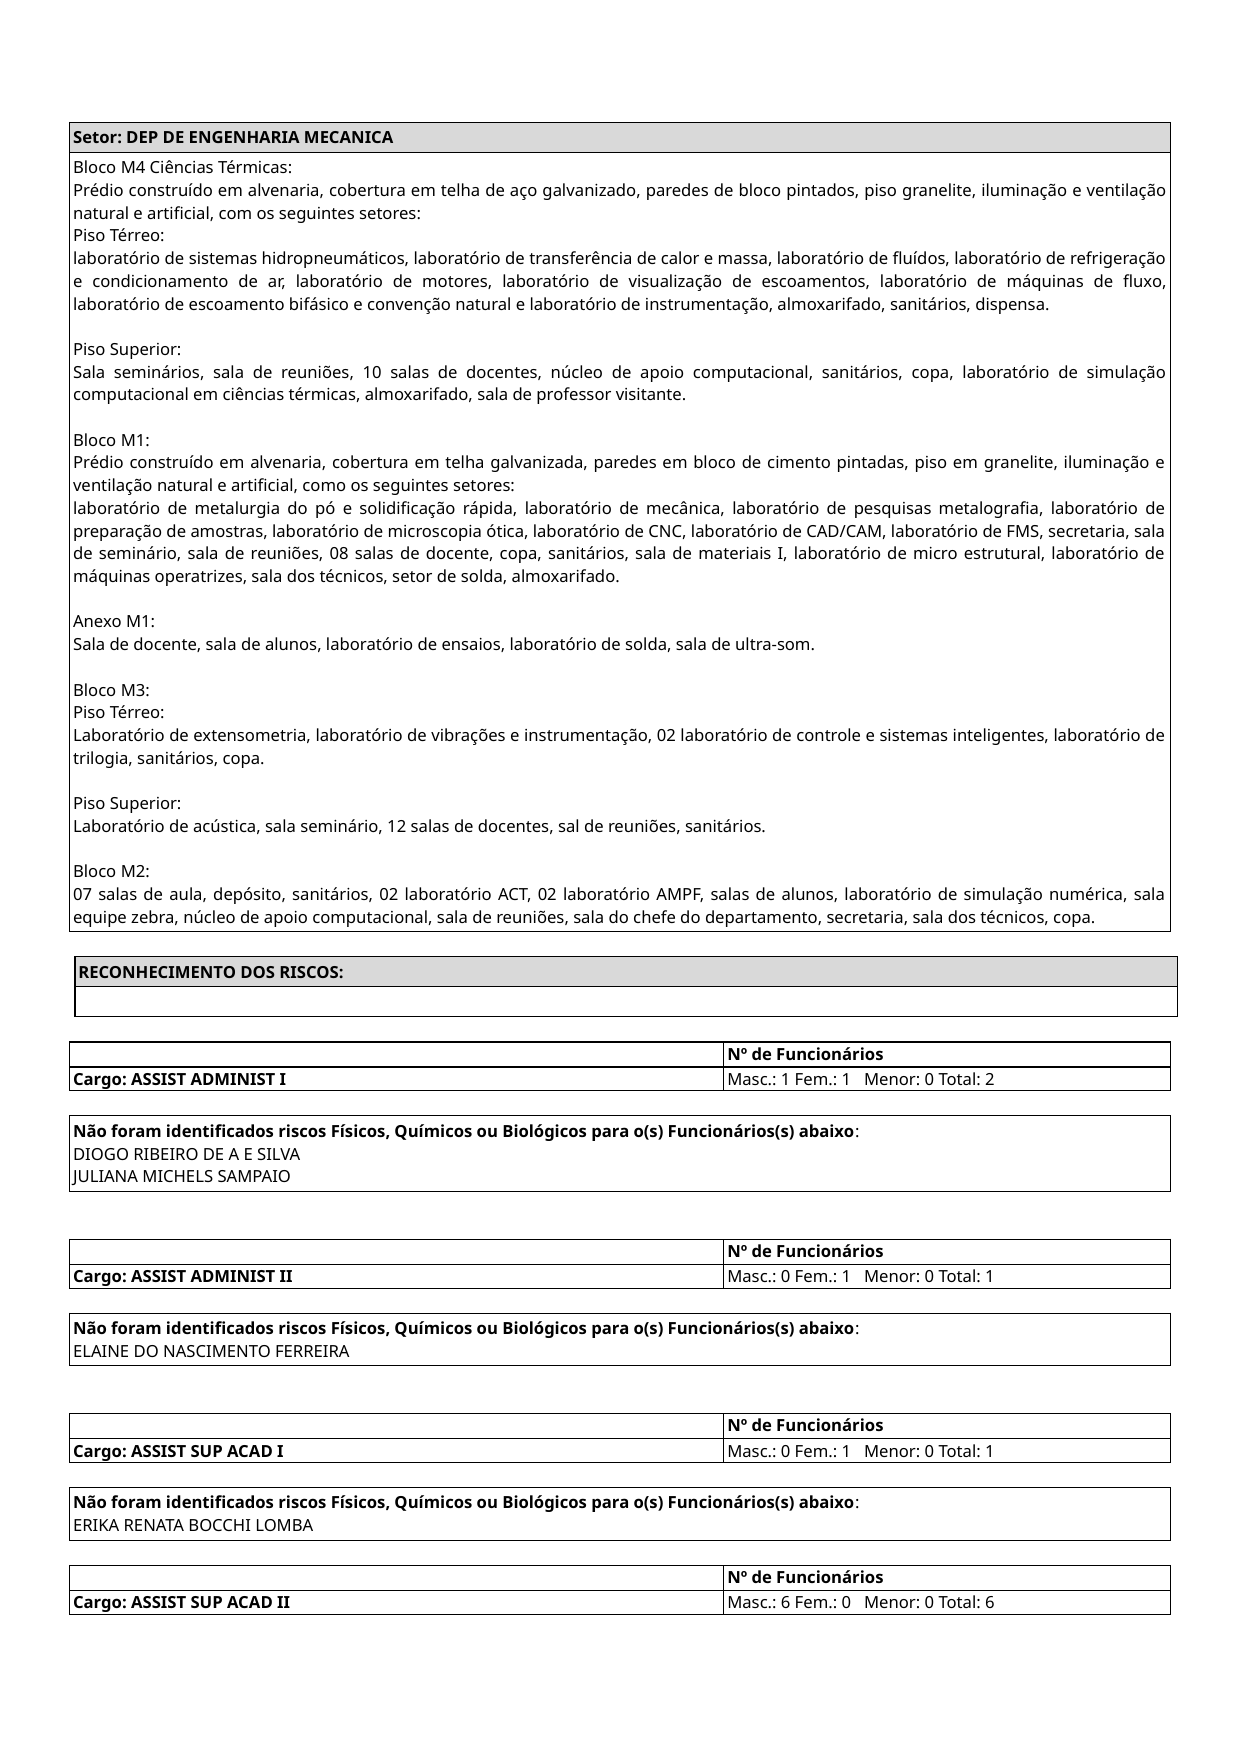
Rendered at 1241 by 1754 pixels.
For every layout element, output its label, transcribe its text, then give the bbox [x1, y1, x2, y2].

table_header Nº de Funcionários [724, 1043, 1170, 1066]
table_cell Cargo: ASSIST SUP ACAD I [70, 1439, 723, 1462]
table_cell Masc.: 0 Fem.: 1 Menor: 0 Total: 1 [724, 1265, 1170, 1287]
table_cell Bloco M4 Ciências Térmicas: Prédio construído em alvenaria, cobertura em telha de aço galvanizado, paredes de bloco pintados, piso granelite, iluminação e ventilação natural e artificial, com os seguintes setores: Piso Térreo: laboratório de sistemas hidropneumáticos, laboratório de transferência de calor e massa, laboratório de fluídos, laboratório de refrigeração e condicionamento de ar, laboratório de motores, laboratório de visualização de escoamentos, laboratório de máquinas de fluxo, laboratório de escoamento bifásico e convenção natural e laboratório de instrumentação, almoxarifado, sanitários, dispensa. Piso Superior: Sala seminários, sala de reuniões, 10 salas de docentes, núcleo de apoio computacional, sanitários, copa, laboratório de simulação computacional em ciências térmicas, almoxarifado, sala de professor visitante. Bloco M1: Prédio construído em alvenaria, cobertura em telha galvanizada, paredes em bloco de cimento pintadas, piso em granelite, iluminação e ventilação natural e artificial, como os seguintes setores: laboratório de metalurgia do pó e solidificação rápida, laboratório de mecânica, laboratório de pesquisas metalografia, laboratório de preparação de amostras, laboratório de microscopia ótica, laboratório de CNC, laboratório de CAD/CAM, laboratório de FMS, secretaria, sala de seminário, sala de reuniões, 08 salas de docente, copa, sanitários, sala de materiais I, laboratório de micro estrutural, laboratório de máquinas operatrizes, sala dos técnicos, setor de solda, almoxarifado. Anexo M1: Sala de docente, sala de alunos, laboratório de ensaios, laboratório de solda, sala de ultra-som. Bloco M3: Piso Térreo: Laboratório de extensometria, laboratório de vibrações e instrumentação, 02 laboratório de controle e sistemas inteligentes, laboratório de trilogia, sanitários, copa. Piso Superior: Laboratório de acústica, sala seminário, 12 salas de docentes, sal de reuniões, sanitários. Bloco M2: 07 salas de aula, depósito, sanitários, 02 laboratório ACT, 02 laboratório AMPF, salas de alunos, laboratório de simulação numérica, sala equipe zebra, núcleo de apoio computacional, sala de reuniões, sala do chefe do departamento, secretaria, sala dos técnicos, copa. [70, 153, 1170, 931]
table_cell Cargo: ASSIST ADMINIST II [70, 1265, 723, 1287]
table_header [70, 1566, 723, 1590]
table_header Setor: DEP DE ENGENHARIA MECANICA [70, 123, 1170, 152]
table_cell Cargo: ASSIST SUP ACAD II [70, 1591, 723, 1614]
table_header [70, 1043, 723, 1066]
table_header Nº de Funcionários [724, 1414, 1170, 1438]
table_cell Masc.: 1 Fem.: 1 Menor: 0 Total: 2 [724, 1068, 1170, 1090]
table_cell Masc.: 6 Fem.: 0 Menor: 0 Total: 6 [724, 1591, 1170, 1614]
table_header Nº de Funcionários [724, 1566, 1170, 1590]
table_header Não foram identificados riscos Físicos, Químicos ou Biológicos para o(s) Funcionários(s) abaixo: DIOGO RIBEIRO DE A E SILVA JULIANA MICHELS SAMPAIO [70, 1116, 1170, 1191]
table_header [70, 1240, 723, 1264]
table_header Nº de Funcionários [724, 1240, 1170, 1264]
table_header Não foram identificados riscos Físicos, Químicos ou Biológicos para o(s) Funcionários(s) abaixo: ELAINE DO NASCIMENTO FERREIRA [70, 1314, 1170, 1365]
table_cell Cargo: ASSIST ADMINIST I [70, 1068, 723, 1090]
table_header RECONHECIMENTO DOS RISCOS: [76, 957, 1177, 986]
table_cell - [76, 987, 1177, 1016]
table_header Não foram identificados riscos Físicos, Químicos ou Biológicos para o(s) Funcionários(s) abaixo: ERIKA RENATA BOCCHI LOMBA [70, 1488, 1170, 1540]
table_cell Masc.: 0 Fem.: 1 Menor: 0 Total: 1 [724, 1439, 1170, 1462]
table_header [70, 1414, 723, 1438]
